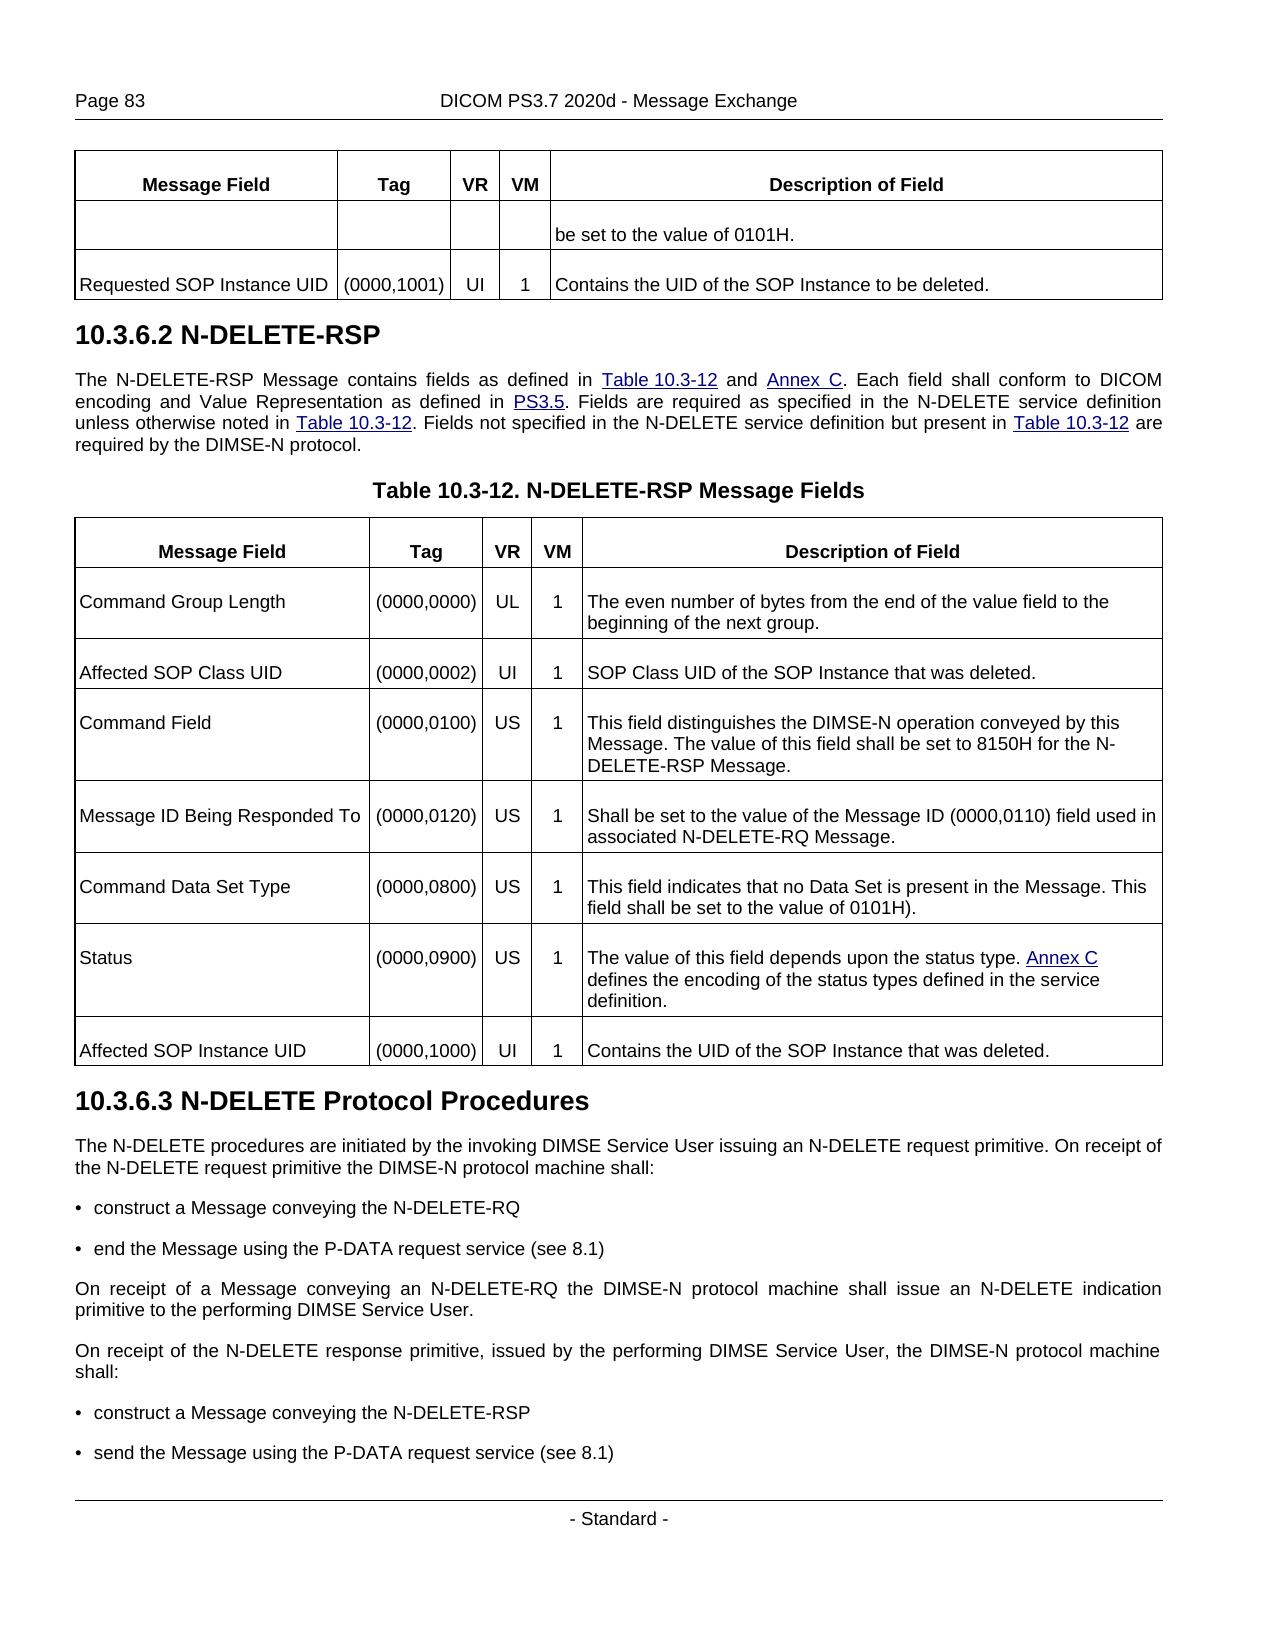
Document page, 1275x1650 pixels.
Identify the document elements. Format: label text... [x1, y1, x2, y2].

table_cell Affected SOP Instance UID [76, 1017, 369, 1065]
table_cell Contains the UID of the SOP Instance to be deleted. [551, 250, 1162, 299]
text On receipt of a Message conveying an N-DELETE-RQ the DIMSE-N protocol machine shall issue an N-DELETE indication primitive to the performing DIMSE Service User. [75, 1278, 1162, 1321]
table_cell UI [451, 250, 499, 299]
table_cell 1 [532, 924, 582, 1016]
table_cell (0000,0800) [370, 853, 482, 923]
table_cell SOP Class UID of the SOP Instance that was deleted. [583, 639, 1162, 688]
text • construct a Message conveying the N-DELETE-RQ [75, 1197, 1162, 1219]
table_cell (0000,1000) [370, 1017, 482, 1065]
table_header Tag [370, 518, 482, 567]
text • end the Message using the P-DATA request service (see 8.1) [75, 1237, 1162, 1259]
table_cell 1 [532, 689, 582, 780]
table_header Message Field [76, 151, 337, 200]
table_cell 1 [532, 1017, 582, 1065]
table_cell UL [483, 568, 531, 638]
table_cell Shall be set to the value of the Message ID (0000,0110) field used in associated N-DELETE-RQ Message. [583, 781, 1162, 852]
table_cell This field distinguishes the DIMSE-N operation conveyed by this Message. The value of this field shall be set to 8150H for the N-DELETE-RSP Message. [583, 689, 1162, 780]
table_cell UI [483, 639, 531, 688]
text 10.3.6.2 N-DELETE-RSP [75, 319, 1162, 350]
table_cell (0000,0120) [370, 781, 482, 852]
table_header Description of Field [583, 518, 1162, 567]
table_cell US [483, 689, 531, 780]
table_cell UI [483, 1017, 531, 1065]
text On receipt of the N-DELETE response primitive, issued by the performing DIMSE Service User, the DIMSE-N protocol machine shall: [75, 1339, 1162, 1383]
text 10.3.6.3 N-DELETE Protocol Procedures [75, 1085, 1162, 1116]
table_cell Affected SOP Class UID [76, 639, 369, 688]
table_cell 1 [500, 250, 550, 299]
table_cell 1 [532, 639, 582, 688]
table_header VR [451, 151, 499, 200]
table_cell Command Field [76, 689, 369, 780]
table_cell 1 [532, 568, 582, 638]
table_cell [500, 201, 550, 249]
table_header Tag [338, 151, 450, 200]
table_cell [451, 201, 499, 249]
table_cell US [483, 781, 531, 852]
table_header VM [500, 151, 550, 200]
table_cell (0000,0002) [370, 639, 482, 688]
table_cell 1 [532, 781, 582, 852]
table_cell (0000,1001) [338, 250, 450, 299]
table_header VR [483, 518, 531, 567]
table_cell Requested SOP Instance UID [76, 250, 337, 299]
table_cell Command Group Length [76, 568, 369, 638]
table_cell (0000,0900) [370, 924, 482, 1016]
table_cell This field indicates that no Data Set is present in the Message. This field shall be set to the value of 0101H). [583, 853, 1162, 923]
table_cell US [483, 853, 531, 923]
table_header VM [532, 518, 582, 567]
table_cell Message ID Being Responded To [76, 781, 369, 852]
text • send the Message using the P-DATA request service (see 8.1) [75, 1442, 1162, 1463]
table_header Message Field [76, 518, 369, 567]
table_cell be set to the value of 0101H. [551, 201, 1162, 249]
table_cell US [483, 924, 531, 1016]
table_header Description of Field [551, 151, 1162, 200]
table_cell 1 [532, 853, 582, 923]
table_cell Contains the UID of the SOP Instance that was deleted. [583, 1017, 1162, 1065]
text Table 10.3-12. N-DELETE-RSP Message Fields [75, 478, 1162, 503]
table_cell Command Data Set Type [76, 853, 369, 923]
table_cell (0000,0100) [370, 689, 482, 780]
table_cell (0000,0000) [370, 568, 482, 638]
text • construct a Message conveying the N-DELETE-RSP [75, 1401, 1162, 1423]
table_cell Status [76, 924, 369, 1016]
table_cell The even number of bytes from the end of the value field to the beginning of the next group. [583, 568, 1162, 638]
text The N-DELETE-RSP Message contains fields as defined in Table 10.3-12 and Annex C. Each field shall conform to DICOM encoding and Value Representation as defined in PS3.5. Fields are required as specified in the N-DELETE service definition unless otherwise noted in Table 10.3-12. Fields not specified in the N-DELETE service definition but present in Table 10.3-12 are required by the DIMSE-N protocol. [75, 369, 1162, 455]
table_cell [338, 201, 450, 249]
table_cell The value of this field depends upon the status type. Annex C defines the encoding of the status types defined in the service definition. [583, 924, 1162, 1016]
table_cell [76, 201, 337, 249]
text The N-DELETE procedures are initiated by the invoking DIMSE Service User issuing an N-DELETE request primitive. On receipt of the N-DELETE request primitive the DIMSE-N protocol machine shall: [75, 1135, 1162, 1178]
